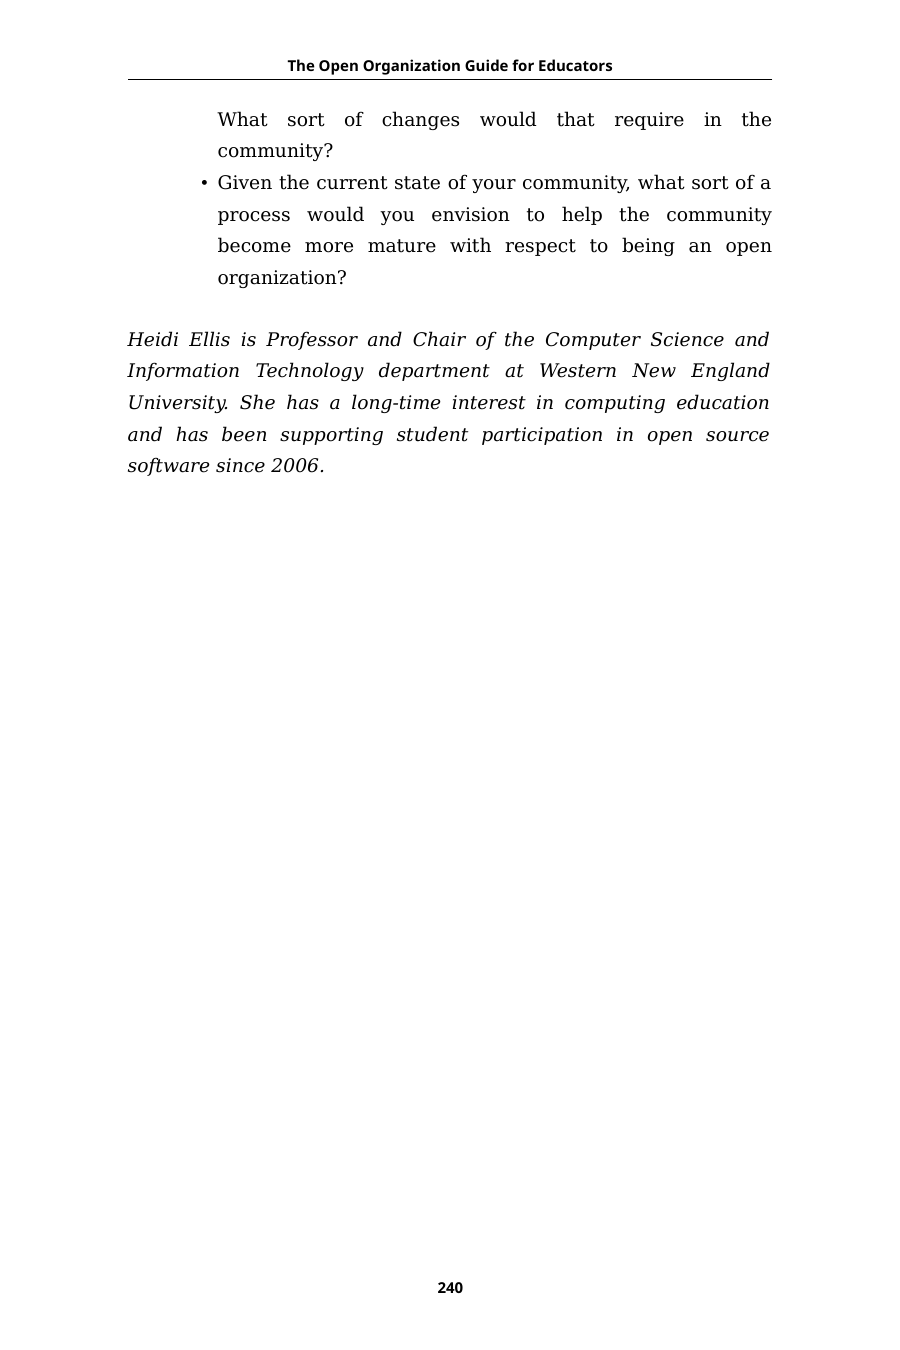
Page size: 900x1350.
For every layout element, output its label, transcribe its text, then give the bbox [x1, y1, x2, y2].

list What sort of changes would that require in the community? [201, 109, 772, 162]
list Given the current state of your community, what sort of a process would you envision to help the community become more mature with respect to being an open organization? [201, 172, 772, 289]
text Heidi Ellis is Professor and Chair of the Computer Science and Information Technology department at Western New England University. She has a long-time interest in computing education and has been supporting student participation in open source software since 2006. [127, 329, 772, 477]
